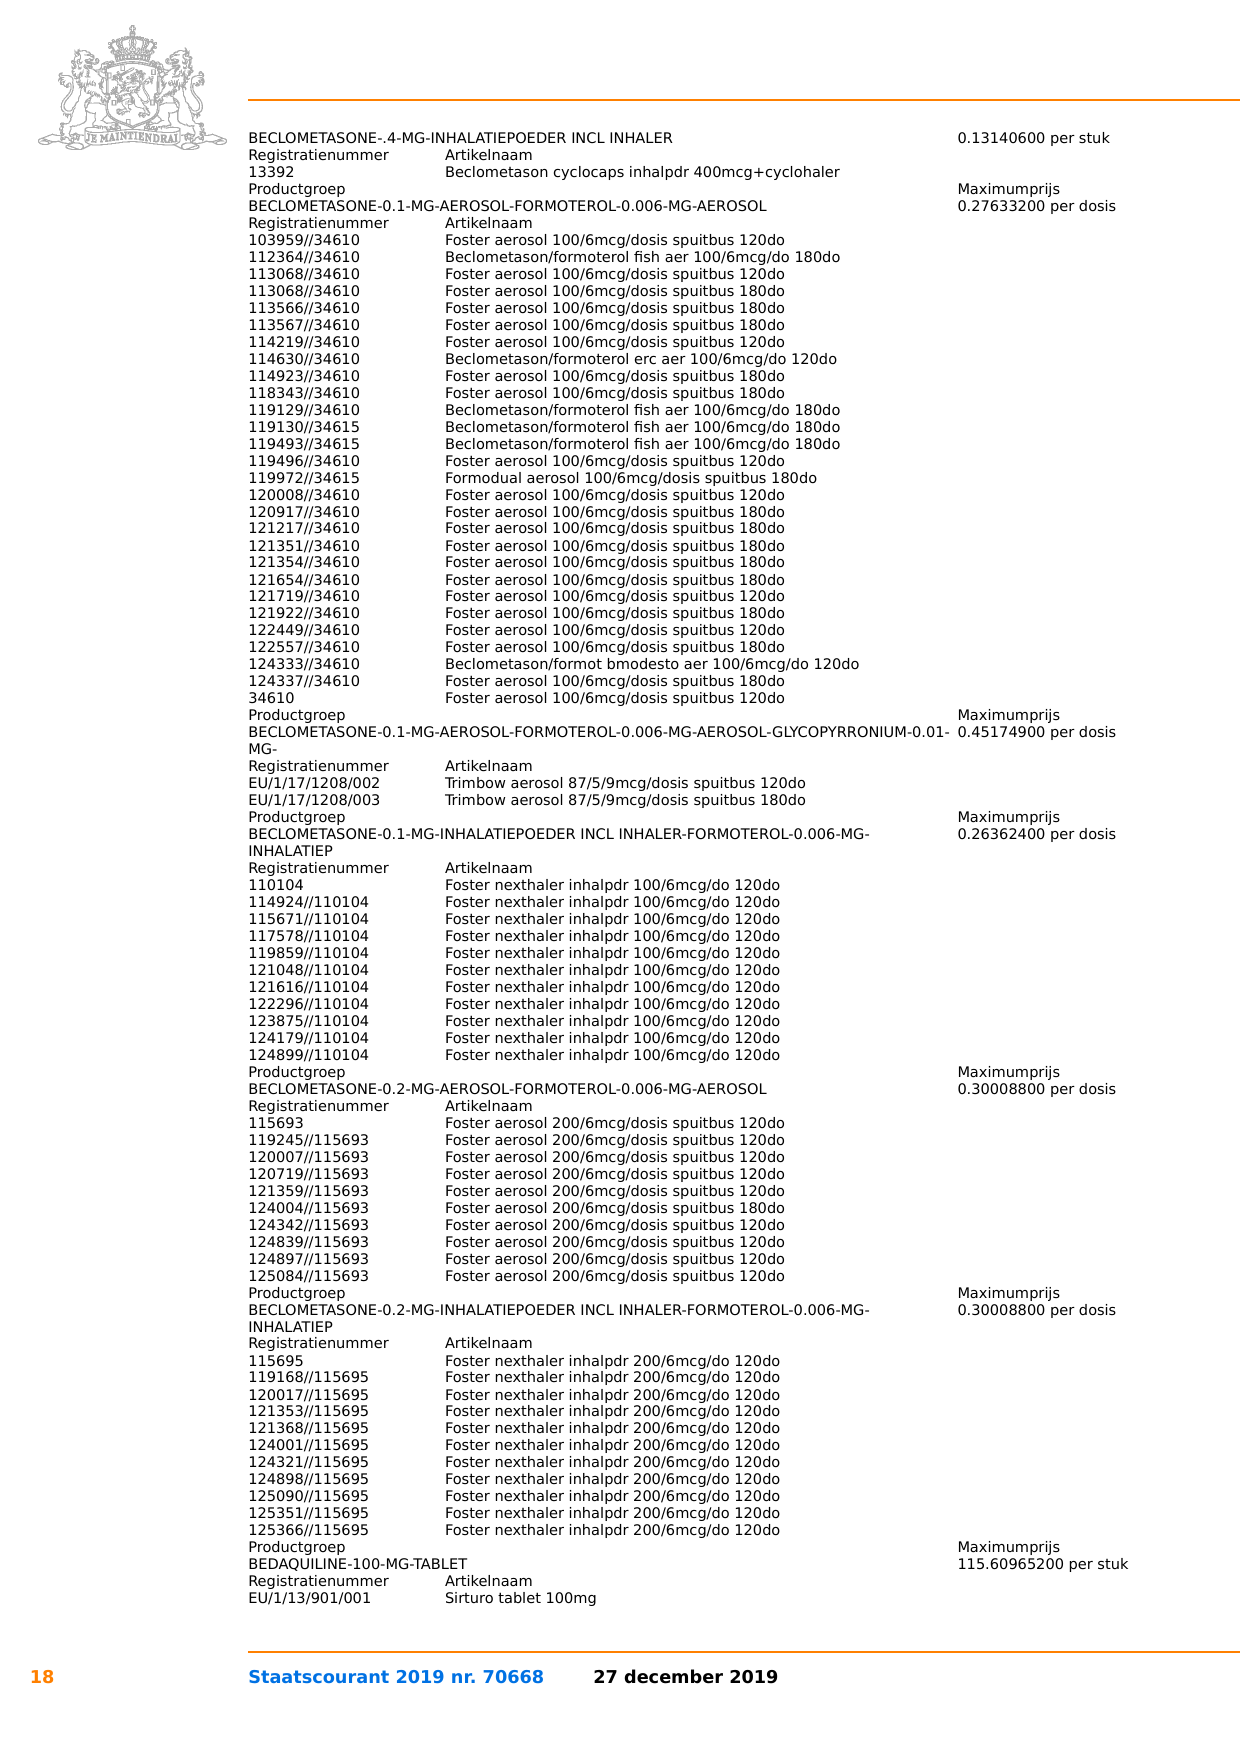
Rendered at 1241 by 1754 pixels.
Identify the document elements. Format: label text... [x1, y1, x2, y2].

table_cell 121353//115695 [248, 1403, 439, 1420]
table_cell 121359//115693 [248, 1183, 439, 1199]
table_cell Registratienummer [248, 215, 439, 232]
table_cell Foster aerosol 100/6mcg/dosis spuitbus 180do [439, 639, 951, 656]
table_cell [951, 368, 1163, 384]
table_cell Foster aerosol 100/6mcg/dosis spuitbus 180do [439, 300, 951, 317]
table_cell [951, 1251, 1163, 1267]
table_cell Foster nexthaler inhalpdr 100/6mcg/do 120do [439, 962, 951, 979]
table_cell [951, 232, 1163, 249]
table_cell [951, 1335, 1163, 1352]
table_cell Foster nexthaler inhalpdr 200/6mcg/do 120do [439, 1488, 951, 1505]
table_cell [951, 215, 1163, 232]
table_cell 124333//34610 [248, 656, 439, 673]
table_cell 124001//115695 [248, 1437, 439, 1454]
table_cell [951, 1030, 1163, 1047]
table_cell Foster aerosol 100/6mcg/dosis spuitbus 120do [439, 588, 951, 605]
table_cell [951, 673, 1163, 690]
table_cell Foster aerosol 100/6mcg/dosis spuitbus 120do [439, 232, 951, 249]
table_cell Foster nexthaler inhalpdr 200/6mcg/do 120do [439, 1403, 951, 1420]
table_cell 119972//34615 [248, 470, 439, 486]
table_cell 121922//34610 [248, 605, 439, 622]
table_cell Foster aerosol 100/6mcg/dosis spuitbus 180do [439, 605, 951, 622]
table_cell Beclometason/formot bmodesto aer 100/6mcg/do 120do [439, 656, 951, 673]
table_cell Foster nexthaler inhalpdr 200/6mcg/do 120do [439, 1471, 951, 1488]
table_cell 121351//34610 [248, 538, 439, 554]
table_cell [951, 436, 1163, 452]
table_cell Foster aerosol 100/6mcg/dosis spuitbus 180do [439, 538, 951, 554]
table_cell Foster nexthaler inhalpdr 200/6mcg/do 120do [439, 1353, 951, 1369]
table_cell Foster nexthaler inhalpdr 100/6mcg/do 120do [439, 1047, 951, 1064]
table_cell [951, 317, 1163, 334]
table_cell Foster nexthaler inhalpdr 100/6mcg/do 120do [439, 911, 951, 928]
table_cell 120719//115693 [248, 1166, 439, 1183]
table_cell Sirturo tablet 100mg [439, 1590, 951, 1607]
table_cell Artikelnaam [439, 1098, 951, 1115]
table_cell Registratienummer [248, 1335, 439, 1352]
table_cell [951, 1488, 1163, 1505]
table_cell [439, 809, 951, 826]
table_cell Foster nexthaler inhalpdr 200/6mcg/do 120do [439, 1437, 951, 1454]
table_cell [951, 588, 1163, 605]
table_cell [951, 928, 1163, 945]
table_cell 124897//115693 [248, 1251, 439, 1267]
table_cell Registratienummer [248, 1573, 439, 1590]
table_cell Foster nexthaler inhalpdr 200/6mcg/do 120do [439, 1522, 951, 1539]
table_cell Foster aerosol 200/6mcg/dosis spuitbus 120do [439, 1166, 951, 1183]
table_cell 113068//34610 [248, 283, 439, 300]
table_cell 114219//34610 [248, 334, 439, 351]
table_cell Beclometason/formoterol erc aer 100/6mcg/do 120do [439, 351, 951, 368]
table_cell 0.13140600 per stuk [951, 130, 1163, 147]
table_cell Foster aerosol 100/6mcg/dosis spuitbus 180do [439, 368, 951, 384]
table_cell Foster aerosol 100/6mcg/dosis spuitbus 180do [439, 554, 951, 571]
table_cell [951, 1505, 1163, 1522]
table_cell 125366//115695 [248, 1522, 439, 1539]
table_cell Foster nexthaler inhalpdr 200/6mcg/do 120do [439, 1369, 951, 1386]
table_cell Productgroep [248, 707, 439, 724]
table_cell [951, 1217, 1163, 1233]
table_cell 114923//34610 [248, 368, 439, 384]
table_cell Productgroep [248, 1539, 439, 1556]
table_cell [439, 1285, 951, 1301]
table_cell 124337//34610 [248, 673, 439, 690]
table_cell [951, 402, 1163, 418]
table_cell 124899//110104 [248, 1047, 439, 1064]
picture [38, 25, 227, 150]
table_cell BECLOMETASONE-0.1-MG-AEROSOL-FORMOTEROL-0.006-MG-AEROSOL [248, 198, 951, 215]
table_cell 121719//34610 [248, 588, 439, 605]
table_cell 122557//34610 [248, 639, 439, 656]
table_cell 121217//34610 [248, 520, 439, 537]
table_cell Maximumprijs [951, 1064, 1163, 1081]
table_cell Foster nexthaler inhalpdr 100/6mcg/do 120do [439, 996, 951, 1013]
table_cell Foster aerosol 100/6mcg/dosis spuitbus 120do [439, 453, 951, 469]
table_cell Foster nexthaler inhalpdr 200/6mcg/do 120do [439, 1420, 951, 1437]
table_cell [951, 1403, 1163, 1420]
table_cell Foster aerosol 100/6mcg/dosis spuitbus 120do [439, 486, 951, 503]
table_cell Foster aerosol 100/6mcg/dosis spuitbus 180do [439, 504, 951, 520]
table_cell [951, 538, 1163, 554]
table_cell 118343//34610 [248, 385, 439, 402]
table_cell [951, 894, 1163, 911]
table_cell [951, 249, 1163, 266]
table_cell [951, 351, 1163, 368]
table_cell Maximumprijs [951, 707, 1163, 724]
table_cell 122449//34610 [248, 622, 439, 639]
table_cell Beclometason cyclocaps inhalpdr 400mcg+cyclohaler [439, 164, 951, 181]
table_cell Foster nexthaler inhalpdr 100/6mcg/do 120do [439, 1030, 951, 1047]
table_cell [951, 300, 1163, 317]
table_cell Artikelnaam [439, 758, 951, 775]
table_cell 120917//34610 [248, 504, 439, 520]
table_cell [439, 1064, 951, 1081]
table_cell [951, 945, 1163, 962]
table_cell Trimbow aerosol 87/5/9mcg/dosis spuitbus 180do [439, 792, 951, 809]
table_cell Maximumprijs [951, 181, 1163, 198]
table_cell [951, 1420, 1163, 1437]
table_cell 120008//34610 [248, 486, 439, 503]
table_cell Foster aerosol 100/6mcg/dosis spuitbus 180do [439, 673, 951, 690]
table_cell Foster nexthaler inhalpdr 200/6mcg/do 120do [439, 1505, 951, 1522]
table_cell 119859//110104 [248, 945, 439, 962]
table_cell [951, 470, 1163, 486]
table_cell 119496//34610 [248, 453, 439, 469]
table_cell Beclometason/formoterol fish aer 100/6mcg/do 180do [439, 436, 951, 452]
table_cell 110104 [248, 877, 439, 894]
table_cell 122296//110104 [248, 996, 439, 1013]
table_cell 120017//115695 [248, 1386, 439, 1403]
table_cell [951, 1200, 1163, 1217]
table_cell Registratienummer [248, 860, 439, 877]
table_cell Foster aerosol 200/6mcg/dosis spuitbus 120do [439, 1183, 951, 1199]
table_cell 34610 [248, 690, 439, 707]
table_cell Productgroep [248, 181, 439, 198]
table_cell [951, 1166, 1163, 1183]
table_cell Productgroep [248, 809, 439, 826]
table_cell [951, 690, 1163, 707]
table_cell [951, 622, 1163, 639]
table_cell [439, 181, 951, 198]
table_cell Foster aerosol 200/6mcg/dosis spuitbus 120do [439, 1115, 951, 1132]
table_cell Productgroep [248, 1064, 439, 1081]
table_cell 0.26362400 per dosis [951, 826, 1163, 860]
table_cell Foster aerosol 100/6mcg/dosis spuitbus 180do [439, 385, 951, 402]
table_cell 119168//115695 [248, 1369, 439, 1386]
table_cell Foster aerosol 200/6mcg/dosis spuitbus 120do [439, 1251, 951, 1267]
table_cell [951, 1353, 1163, 1369]
table_cell 112364//34610 [248, 249, 439, 266]
table_cell Foster aerosol 100/6mcg/dosis spuitbus 180do [439, 520, 951, 537]
table_cell BECLOMETASONE-0.1-MG-AEROSOL-FORMOTEROL-0.006-MG-AEROSOL-GLYCOPYRRONIUM-0.01-MG- [248, 724, 951, 758]
table_cell [951, 1132, 1163, 1149]
table_cell Registratienummer [248, 1098, 439, 1115]
table_cell Productgroep [248, 1285, 439, 1301]
table_cell [951, 1386, 1163, 1403]
table_cell [439, 707, 951, 724]
table_cell Trimbow aerosol 87/5/9mcg/dosis spuitbus 120do [439, 775, 951, 792]
table_cell Artikelnaam [439, 1335, 951, 1352]
table_cell 124004//115693 [248, 1200, 439, 1217]
table_cell [951, 792, 1163, 809]
table_cell Foster nexthaler inhalpdr 100/6mcg/do 120do [439, 928, 951, 945]
table_cell 121368//115695 [248, 1420, 439, 1437]
table_cell [951, 979, 1163, 996]
table_cell 0.30008800 per dosis [951, 1081, 1163, 1098]
table_cell BECLOMETASONE-0.2-MG-AEROSOL-FORMOTEROL-0.006-MG-AEROSOL [248, 1081, 951, 1098]
table_cell Artikelnaam [439, 860, 951, 877]
table_cell 121616//110104 [248, 979, 439, 996]
table_cell [951, 164, 1163, 181]
table_cell Formodual aerosol 100/6mcg/dosis spuitbus 180do [439, 470, 951, 486]
table_cell [951, 639, 1163, 656]
table_cell [951, 453, 1163, 469]
table_cell Artikelnaam [439, 215, 951, 232]
table_cell [951, 962, 1163, 979]
table_cell 103959//34610 [248, 232, 439, 249]
table_cell Foster nexthaler inhalpdr 100/6mcg/do 120do [439, 979, 951, 996]
table_cell [951, 554, 1163, 571]
table_cell Foster nexthaler inhalpdr 200/6mcg/do 120do [439, 1386, 951, 1403]
table_cell Artikelnaam [439, 147, 951, 164]
table_cell Foster aerosol 200/6mcg/dosis spuitbus 120do [439, 1234, 951, 1251]
table_cell [951, 1098, 1163, 1115]
table_cell Maximumprijs [951, 809, 1163, 826]
table_cell 117578//110104 [248, 928, 439, 945]
table_cell 119493//34615 [248, 436, 439, 452]
table_cell [951, 520, 1163, 537]
table_cell [951, 266, 1163, 283]
table_cell 0.30008800 per dosis [951, 1301, 1163, 1335]
table_cell [951, 1590, 1163, 1607]
table_cell [951, 1047, 1163, 1064]
table_cell 123875//110104 [248, 1013, 439, 1030]
table_cell 113566//34610 [248, 300, 439, 317]
table_cell 125351//115695 [248, 1505, 439, 1522]
table_cell [951, 1522, 1163, 1539]
table_cell [951, 775, 1163, 792]
table_cell [951, 1183, 1163, 1199]
table_cell 0.27633200 per dosis [951, 198, 1163, 215]
table_cell EU/1/17/1208/002 [248, 775, 439, 792]
table_cell Foster aerosol 200/6mcg/dosis spuitbus 120do [439, 1217, 951, 1233]
table_cell 124839//115693 [248, 1234, 439, 1251]
table_cell Registratienummer [248, 147, 439, 164]
table_cell Foster aerosol 100/6mcg/dosis spuitbus 120do [439, 334, 951, 351]
table_cell Beclometason/formoterol fish aer 100/6mcg/do 180do [439, 402, 951, 418]
table_cell Maximumprijs [951, 1285, 1163, 1301]
table_cell [951, 1149, 1163, 1166]
table_cell 119130//34615 [248, 419, 439, 436]
table_cell 124321//115695 [248, 1454, 439, 1471]
table_cell 0.45174900 per dosis [951, 724, 1163, 758]
table_cell 114630//34610 [248, 351, 439, 368]
table_cell 13392 [248, 164, 439, 181]
table_cell BECLOMETASONE-0.2-MG-INHALATIEPOEDER INCL INHALER-FORMOTEROL-0.006-MG-INHALATIEP [248, 1301, 951, 1335]
table_cell [439, 1539, 951, 1556]
table_cell [951, 334, 1163, 351]
table_cell Foster aerosol 100/6mcg/dosis spuitbus 120do [439, 622, 951, 639]
table_cell 125090//115695 [248, 1488, 439, 1505]
table_cell [951, 147, 1163, 164]
table_cell 124342//115693 [248, 1217, 439, 1233]
table_cell 115693 [248, 1115, 439, 1132]
table_cell 120007//115693 [248, 1149, 439, 1166]
table_cell [951, 1234, 1163, 1251]
table_cell [951, 1471, 1163, 1488]
table_cell Foster aerosol 100/6mcg/dosis spuitbus 180do [439, 571, 951, 588]
table_cell [951, 1454, 1163, 1471]
table_cell Foster aerosol 200/6mcg/dosis spuitbus 120do [439, 1268, 951, 1284]
table_cell 115695 [248, 1353, 439, 1369]
table_cell [951, 385, 1163, 402]
table_cell [951, 1268, 1163, 1284]
table_cell EU/1/13/901/001 [248, 1590, 439, 1607]
table_cell Foster nexthaler inhalpdr 100/6mcg/do 120do [439, 945, 951, 962]
table_cell 125084//115693 [248, 1268, 439, 1284]
table_cell Foster nexthaler inhalpdr 100/6mcg/do 120do [439, 1013, 951, 1030]
table_cell [951, 1013, 1163, 1030]
table_cell Foster aerosol 200/6mcg/dosis spuitbus 180do [439, 1200, 951, 1217]
table_cell [951, 1369, 1163, 1386]
table_cell Foster aerosol 100/6mcg/dosis spuitbus 120do [439, 690, 951, 707]
table_cell Foster nexthaler inhalpdr 100/6mcg/do 120do [439, 877, 951, 894]
table_cell Foster nexthaler inhalpdr 100/6mcg/do 120do [439, 894, 951, 911]
table_cell [951, 1437, 1163, 1454]
table_cell 121354//34610 [248, 554, 439, 571]
table_cell Foster aerosol 100/6mcg/dosis spuitbus 180do [439, 283, 951, 300]
table_cell Foster aerosol 200/6mcg/dosis spuitbus 120do [439, 1132, 951, 1149]
table_cell [951, 656, 1163, 673]
table_cell BECLOMETASONE-0.1-MG-INHALATIEPOEDER INCL INHALER-FORMOTEROL-0.006-MG-INHALATIEP [248, 826, 951, 860]
table_cell [951, 283, 1163, 300]
table_cell [951, 860, 1163, 877]
table_cell 121654//34610 [248, 571, 439, 588]
table_cell Foster nexthaler inhalpdr 200/6mcg/do 120do [439, 1454, 951, 1471]
table_cell [951, 1115, 1163, 1132]
table_cell 114924//110104 [248, 894, 439, 911]
table_cell 124179//110104 [248, 1030, 439, 1047]
table_cell Foster aerosol 200/6mcg/dosis spuitbus 120do [439, 1149, 951, 1166]
table_cell [951, 1573, 1163, 1590]
table_cell Foster aerosol 100/6mcg/dosis spuitbus 120do [439, 266, 951, 283]
table_cell [951, 758, 1163, 775]
table_cell [951, 911, 1163, 928]
table_cell [951, 419, 1163, 436]
table_cell 115671//110104 [248, 911, 439, 928]
table_cell Artikelnaam [439, 1573, 951, 1590]
table_cell Maximumprijs [951, 1539, 1163, 1556]
table_cell 119245//115693 [248, 1132, 439, 1149]
table_cell Beclometason/formoterol fish aer 100/6mcg/do 180do [439, 419, 951, 436]
table_cell 113567//34610 [248, 317, 439, 334]
table_cell 113068//34610 [248, 266, 439, 283]
table_cell Foster aerosol 100/6mcg/dosis spuitbus 180do [439, 317, 951, 334]
table_cell 115.60965200 per stuk [951, 1556, 1163, 1573]
table_cell 119129//34610 [248, 402, 439, 418]
table_cell BEDAQUILINE-100-MG-TABLET [248, 1556, 951, 1573]
table_cell 124898//115695 [248, 1471, 439, 1488]
table_cell [951, 486, 1163, 503]
table_cell Registratienummer [248, 758, 439, 775]
table_cell [951, 605, 1163, 622]
table_cell [951, 877, 1163, 894]
table_cell [951, 504, 1163, 520]
table_cell BECLOMETASONE-.4-MG-INHALATIEPOEDER INCL INHALER [248, 130, 951, 147]
table_cell Beclometason/formoterol fish aer 100/6mcg/do 180do [439, 249, 951, 266]
table_cell [951, 996, 1163, 1013]
table_cell EU/1/17/1208/003 [248, 792, 439, 809]
table_cell [951, 571, 1163, 588]
table_cell 121048//110104 [248, 962, 439, 979]
